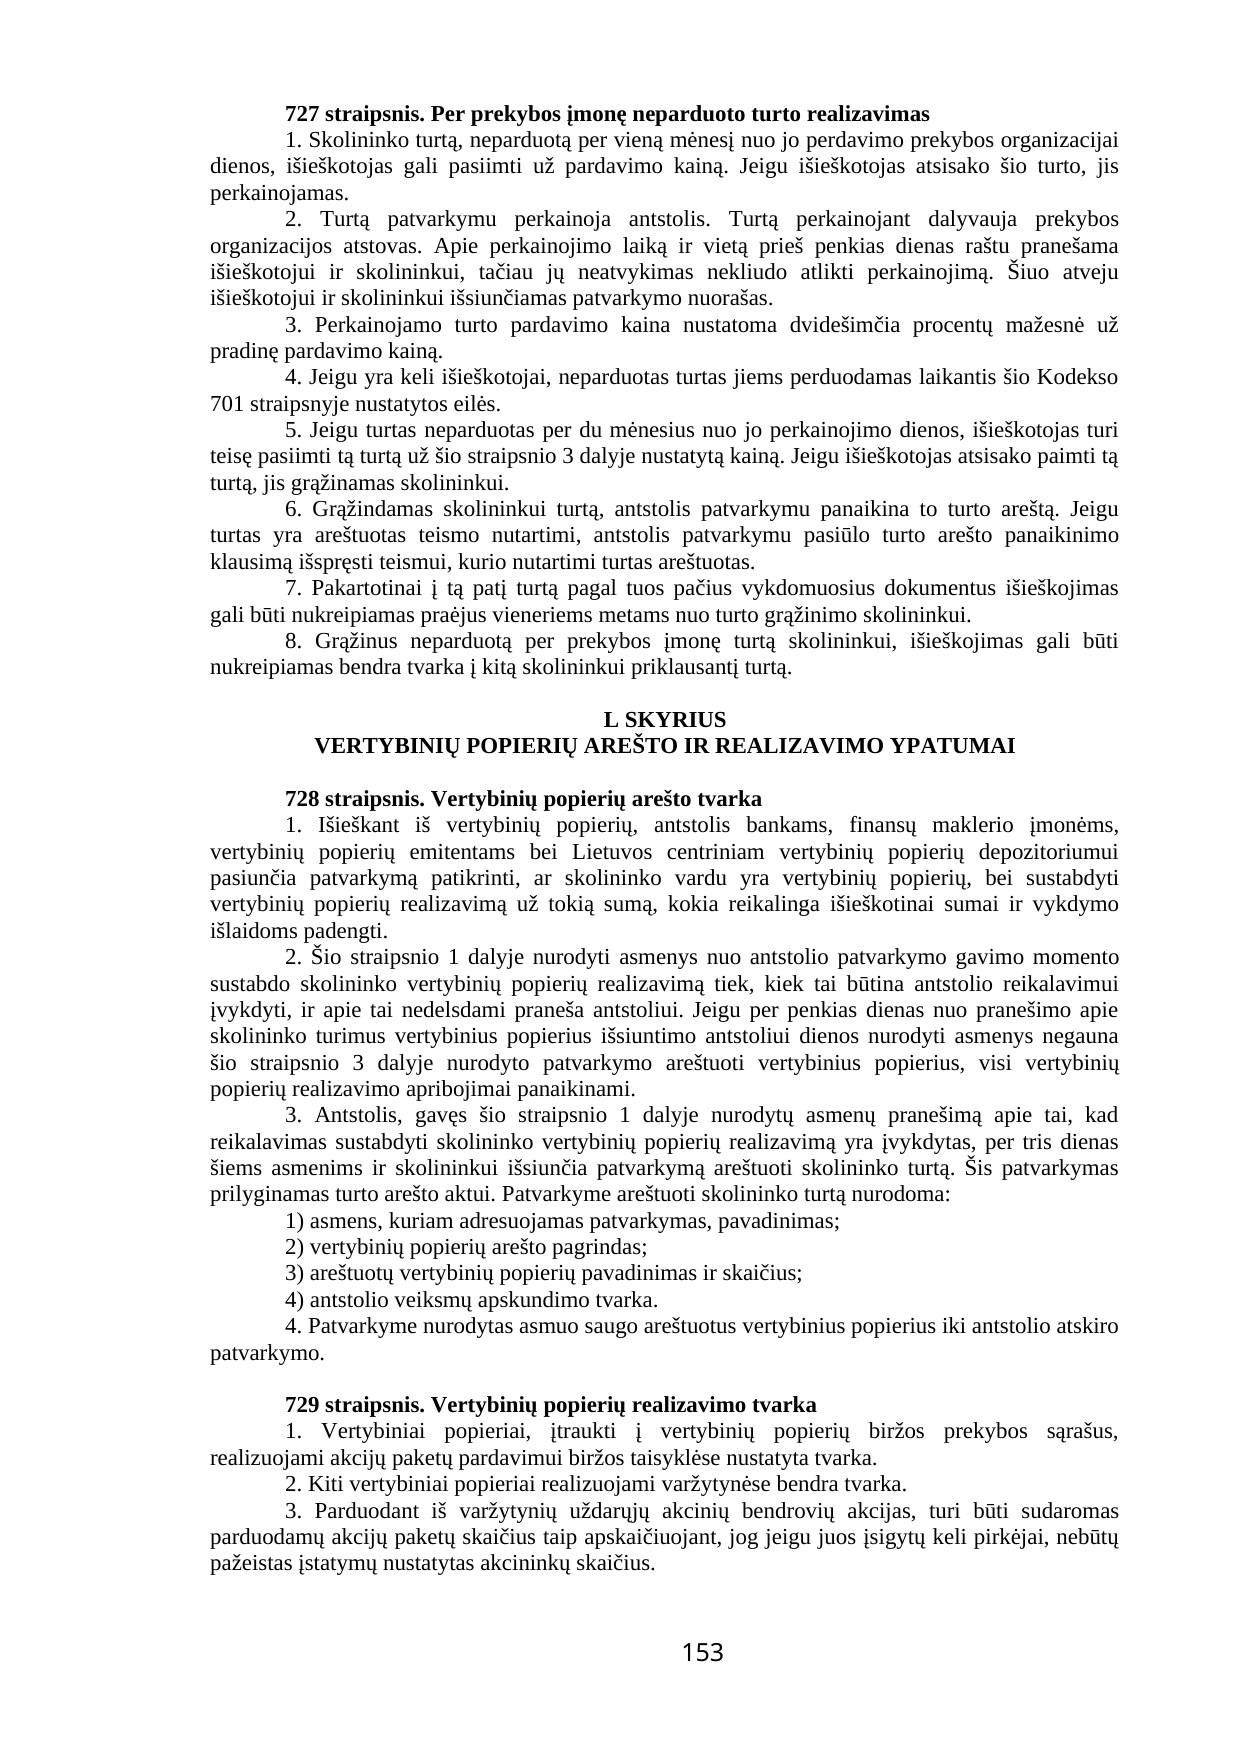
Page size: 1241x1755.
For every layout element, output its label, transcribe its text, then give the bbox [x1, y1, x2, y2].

text 1. Vertybiniai popieriai, įtraukti į vertybinių popierių biržos prekybos sąrašus, realizuojami akcijų paketų pardavimui biržos taisyklėse nustatyta tvarka. [210, 1418, 1120, 1470]
text 2) vertybinių popierių arešto pagrindas; [210, 1233, 1120, 1259]
text 2. Turtą patvarkymu perkainoja antstolis. Turtą perkainojant dalyvauja prekybos organizacijos atstovas. Apie perkainojimo laiką ir vietą prieš penkias dienas raštu pranešama išieškotojui ir skolininkui, tačiau jų neatvykimas nekliudo atlikti perkainojimą. Šiuo atveju išieškotojui ir skolininkui išsiunčiamas patvarkymo nuorašas. [210, 205, 1120, 311]
text 4. Patvarkyme nurodytas asmuo saugo areštuotus vertybinius popierius iki antstolio atskiro patvarkymo. [210, 1312, 1120, 1365]
subtitle L SKYRIUS [210, 706, 1120, 732]
text 4) antstolio veiksmų apskundimo tvarka. [210, 1286, 1120, 1312]
text 3. Antstolis, gavęs šio straipsnio 1 dalyje nurodytų asmenų pranešimą apie tai, kad reikalavimas sustabdyti skolininko vertybinių popierių realizavimą yra įvykdytas, per tris dienas šiems asmenims ir skolininkui išsiunčia patvarkymą areštuoti skolininko turtą. Šis patvarkymas prilyginamas turto arešto aktui. Patvarkyme areštuoti skolininko turtą nurodoma: [210, 1101, 1120, 1207]
text 7. Pakartotinai į tą patį turtą pagal tuos pačius vykdomuosius dokumentus išieškojimas gali būti nukreipiamas praėjus vieneriems metams nuo turto grąžinimo skolininkui. [210, 574, 1120, 627]
text 2. Kiti vertybiniai popieriai realizuojami varžytynėse bendra tvarka. [210, 1470, 1120, 1497]
text 8. Grąžinus neparduotą per prekybos įmonę turtą skolininkui, išieškojimas gali būti nukreipiamas bendra tvarka į kitą skolininkui priklausantį turtą. [210, 627, 1120, 680]
text 3. Perkainojamo turto pardavimo kaina nustatoma dvidešimčia procentų mažesnė už pradinę pardavimo kainą. [210, 311, 1120, 363]
text 728 straipsnis. Vertybinių popierių arešto tvarka [210, 785, 1120, 811]
text VERTYBINIŲ POPIERIŲ AREŠTO IR REALIZAVIMO YPATUMAI [210, 732, 1120, 759]
text 2. Šio straipsnio 1 dalyje nurodyti asmenys nuo antstolio patvarkymo gavimo momento sustabdo skolininko vertybinių popierių realizavimą tiek, kiek tai būtina antstolio reikalavimui įvykdyti, ir apie tai nedelsdami praneša antstoliui. Jeigu per penkias dienas nuo pranešimo apie skolininko turimus vertybinius popierius išsiuntimo antstoliui dienos nurodyti asmenys negauna šio straipsnio 3 dalyje nurodyto patvarkymo areštuoti vertybinius popierius, visi vertybinių popierių realizavimo apribojimai panaikinami. [210, 943, 1120, 1101]
text 1. Išieškant iš vertybinių popierių, antstolis bankams, finansų maklerio įmonėms, vertybinių popierių emitentams bei Lietuvos centriniam vertybinių popierių depozitoriumui pasiunčia patvarkymą patikrinti, ar skolininko vardu yra vertybinių popierių, bei sustabdyti vertybinių popierių realizavimą už tokią sumą, kokia reikalinga išieškotinai sumai ir vykdymo išlaidoms padengti. [210, 811, 1120, 943]
text 1. Skolininko turtą, neparduotą per vieną mėnesį nuo jo perdavimo prekybos organizacijai dienos, išieškotojas gali pasiimti už pardavimo kainą. Jeigu išieškotojas atsisako šio turto, jis perkainojamas. [210, 126, 1120, 205]
text 727 straipsnis. Per prekybos įmonę neparduoto turto realizavimas [210, 100, 1120, 126]
text 4. Jeigu yra keli išieškotojai, neparduotas turtas jiems perduodamas laikantis šio Kodekso 701 straipsnyje nustatytos eilės. [210, 363, 1120, 416]
text 3. Parduodant iš varžytynių uždarųjų akcinių bendrovių akcijas, turi būti sudaromas parduodamų akcijų paketų skaičius taip apskaičiuojant, jog jeigu juos įsigytų keli pirkėjai, nebūtų pažeistas įstatymų nustatytas akcininkų skaičius. [210, 1497, 1120, 1576]
text 1) asmens, kuriam adresuojamas patvarkymas, pavadinimas; [210, 1207, 1120, 1233]
text 5. Jeigu turtas neparduotas per du mėnesius nuo jo perkainojimo dienos, išieškotojas turi teisę pasiimti tą turtą už šio straipsnio 3 dalyje nustatytą kainą. Jeigu išieškotojas atsisako paimti tą turtą, jis grąžinamas skolininkui. [210, 416, 1120, 495]
text 3) areštuotų vertybinių popierių pavadinimas ir skaičius; [210, 1259, 1120, 1286]
text 6. Grąžindamas skolininkui turtą, antstolis patvarkymu panaikina to turto areštą. Jeigu turtas yra areštuotas teismo nutartimi, antstolis patvarkymu pasiūlo turto arešto panaikinimo klausimą išspręsti teismui, kurio nutartimi turtas areštuotas. [210, 495, 1120, 574]
text 729 straipsnis. Vertybinių popierių realizavimo tvarka [210, 1391, 1120, 1418]
